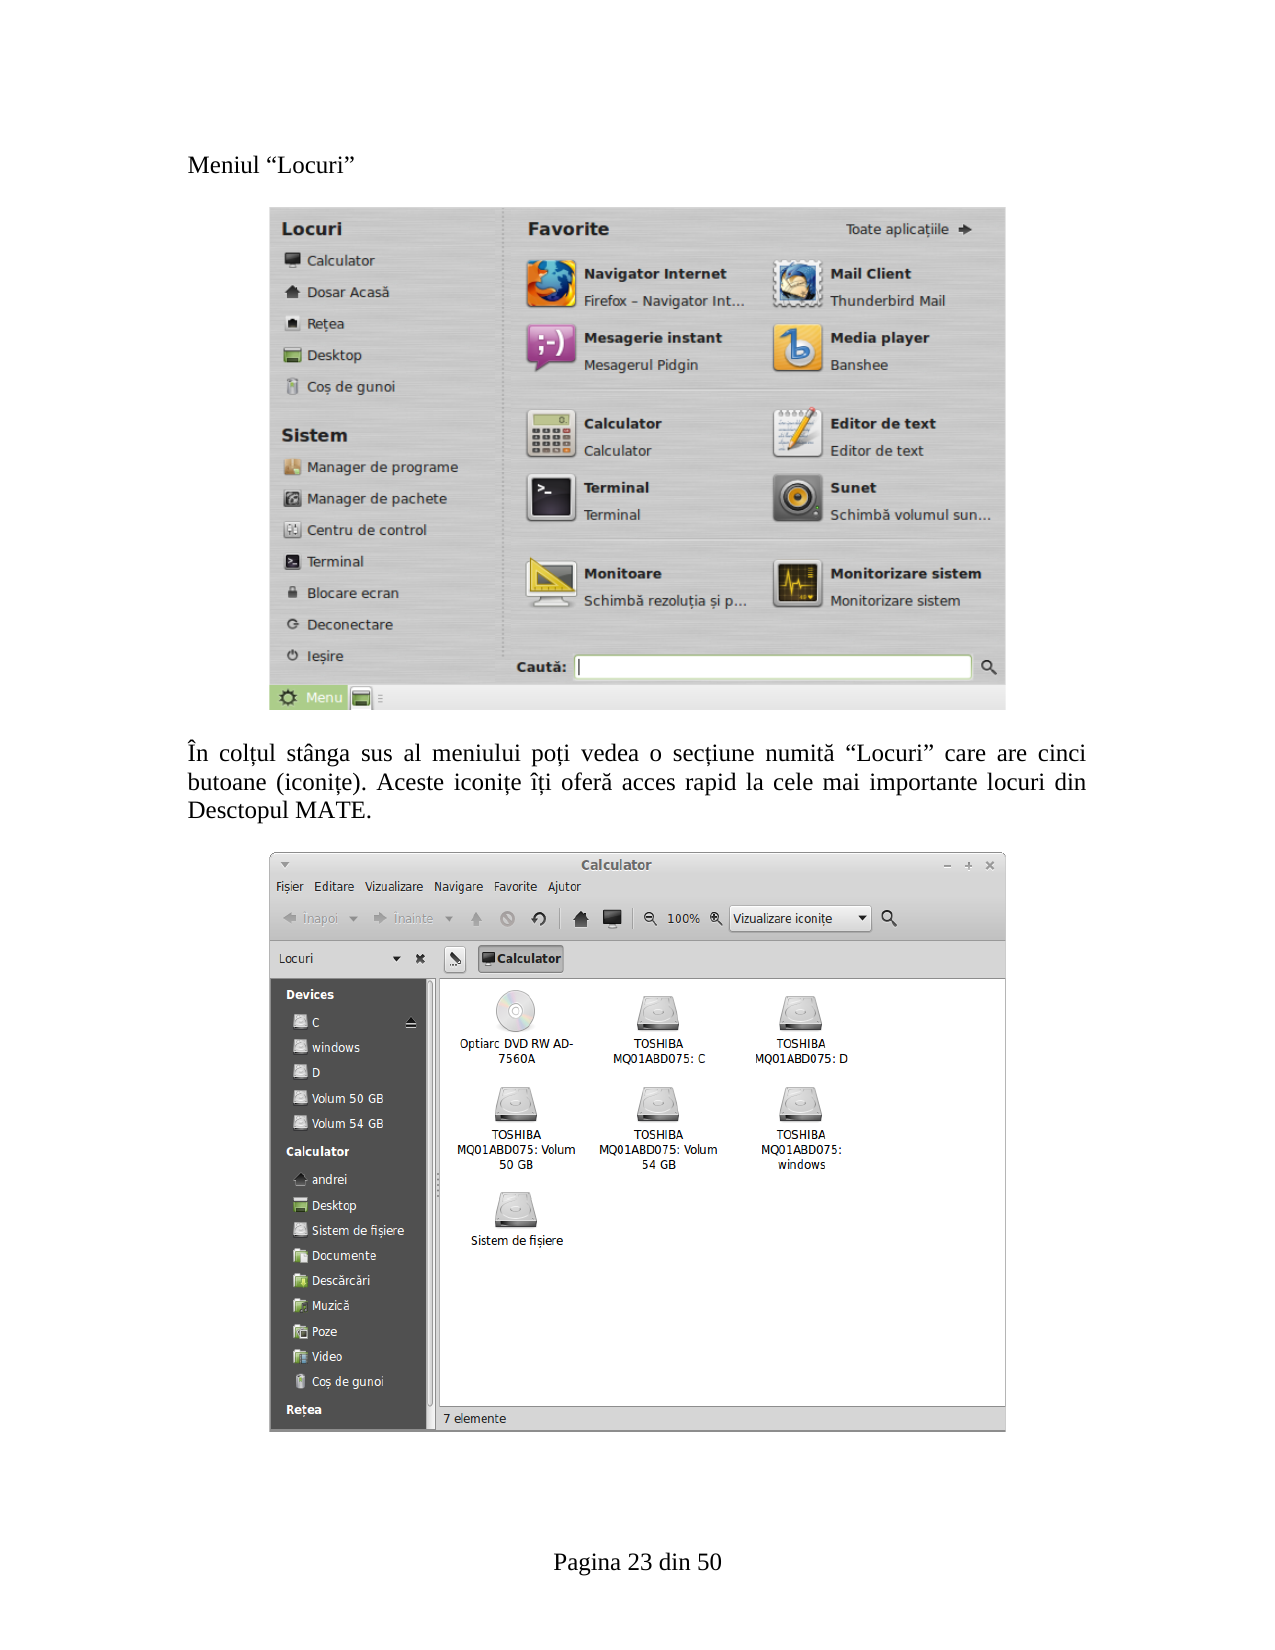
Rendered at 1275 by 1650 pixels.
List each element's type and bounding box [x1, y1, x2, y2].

picture [269, 852, 1006, 1432]
picture [269, 207, 1006, 710]
